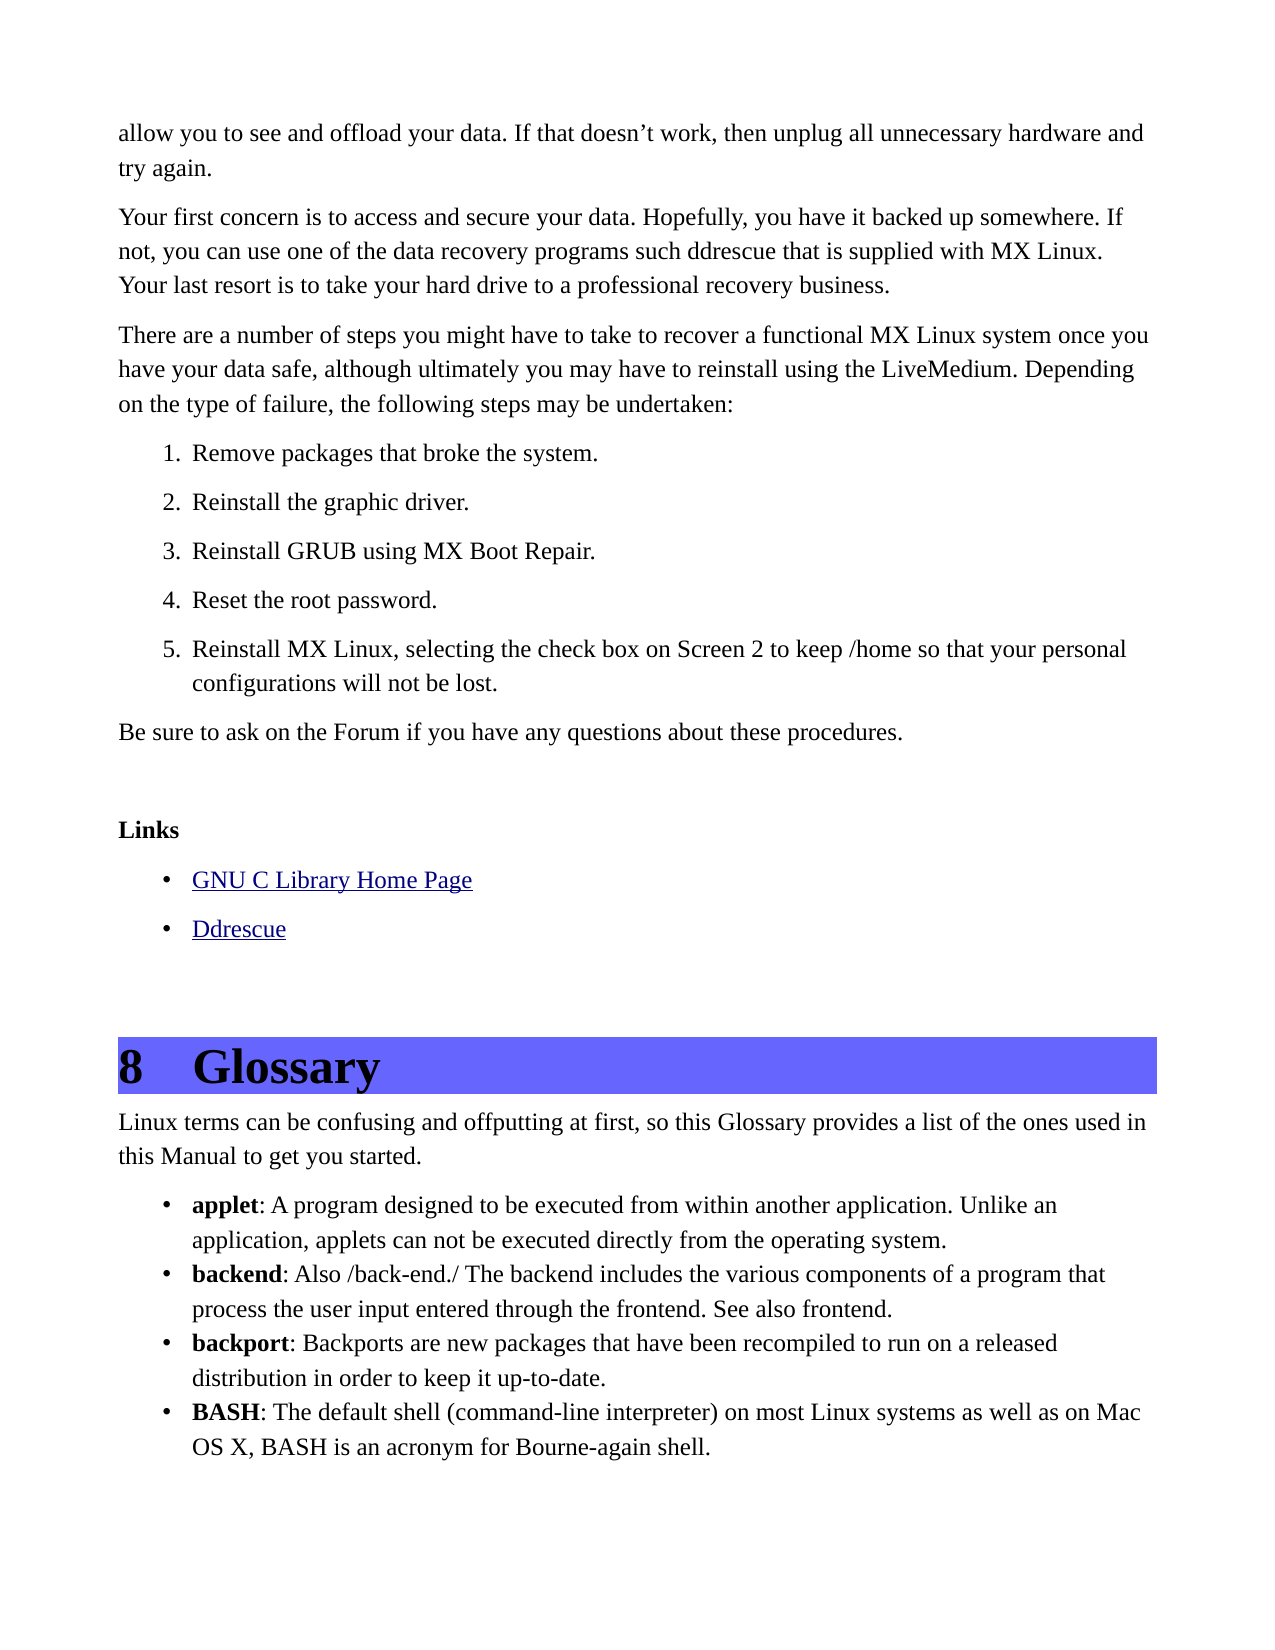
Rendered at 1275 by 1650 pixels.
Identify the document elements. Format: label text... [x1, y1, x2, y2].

list Ddrescue [162, 914, 1157, 942]
subtitle 8 Glossary [118, 1037, 1157, 1094]
list Reinstall MX Linux, selecting the check box on Screen 2 to keep /home so that your personal configurations will not be lost. [162, 634, 1157, 697]
text There are a number of steps you might have to take to recover a functional MX Linux system once you have your data safe, although ultimately you may have to reinstall using the LiveMedium. Depending on the type of failure, the following steps may be undertaken: [118, 320, 1157, 417]
text Linux terms can be confusing and offputting at first, so this Glossary provides a list of the ones used in this Manual to get you started. [118, 1107, 1157, 1170]
list GNU C Library Home Page [162, 865, 1157, 893]
list BASH: The default shell (command-line interpreter) on most Linux systems as well as on Mac OS X, BASH is an acronym for Bourne-again shell. [162, 1397, 1157, 1461]
text Links [118, 816, 1157, 844]
text allow you to see and offload your data. If that doesn’t work, then unplug all unnecessary hardware and try again. [118, 118, 1157, 181]
text Be sure to ask on the Forum if you have any questions about these procedures. [118, 717, 1157, 746]
text Your first concern is to access and secure your data. Hopefully, you have it backed up somewhere. If not, you can use one of the data recovery programs such ddrescue that is supplied with MX Linux. Your last resort is to take your hard drive to a professional recovery business. [118, 202, 1157, 299]
list applet: A program designed to be executed from within another application. Unlike an application, applets can not be executed directly from the operating system. [162, 1190, 1157, 1254]
list Reset the root password. [162, 585, 1157, 614]
list Remove packages that broke the system. [162, 438, 1157, 466]
list backend: Also /back-end./ The backend includes the various components of a program that process the user input entered through the frontend. See also frontend. [162, 1259, 1157, 1323]
list Reinstall the graphic driver. [162, 487, 1157, 516]
list Reinstall GRUB using MX Boot Repair. [162, 536, 1157, 564]
list backport: Backports are new packages that have been recompiled to run on a released distribution in order to keep it up-to-date. [162, 1328, 1157, 1392]
